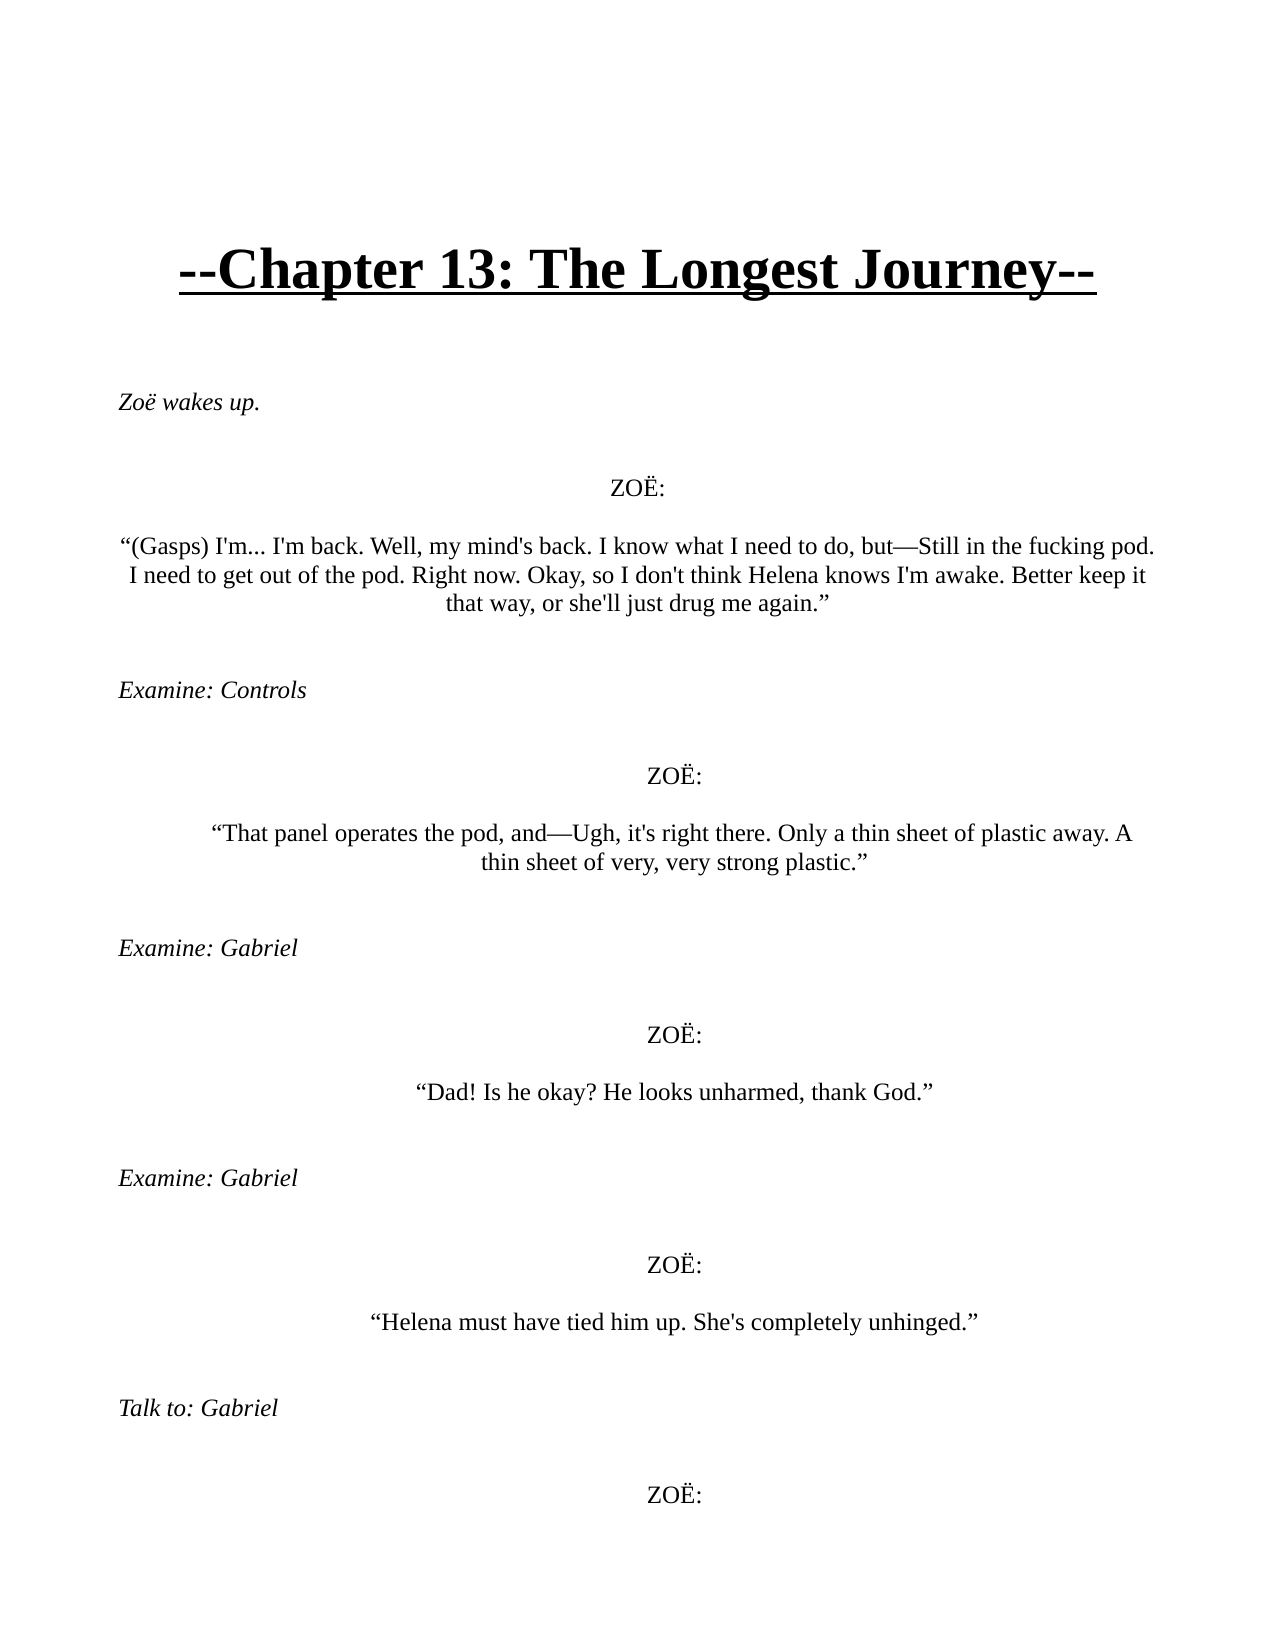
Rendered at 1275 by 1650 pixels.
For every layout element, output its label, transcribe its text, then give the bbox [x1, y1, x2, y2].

text “(Gasps) I'm... I'm back. Well, my mind's back. I know what I need to do, but—Still in the fucking pod. I need to get out of the pod. Right now. Okay, so I don't think Helena knows I'm awake. Better keep it that way, or she'll just drug me again.” [118, 531, 1157, 617]
text --Chapter 13: The Longest Journey-- [118, 234, 1157, 301]
text ZOË: [118, 473, 1157, 502]
text Zoë wakes up. [118, 387, 1157, 416]
text ZOË: [118, 761, 1157, 790]
text ZOË: [118, 1480, 1157, 1508]
text Examine: Gabriel [118, 933, 1157, 962]
text “That panel operates the pod, and—Ugh, it's right there. Only a thin sheet of plastic away. A thin sheet of very, very strong plastic.” [118, 818, 1157, 876]
text “Helena must have tied him up. She's completely unhinged.” [118, 1307, 1157, 1336]
text Examine: Gabriel [118, 1163, 1157, 1192]
text ZOË: [118, 1250, 1157, 1278]
text Examine: Controls [118, 675, 1157, 703]
text Talk to: Gabriel [118, 1393, 1157, 1422]
text ZOË: [118, 1020, 1157, 1048]
text “Dad! Is he okay? He looks unharmed, thank God.” [118, 1077, 1157, 1106]
